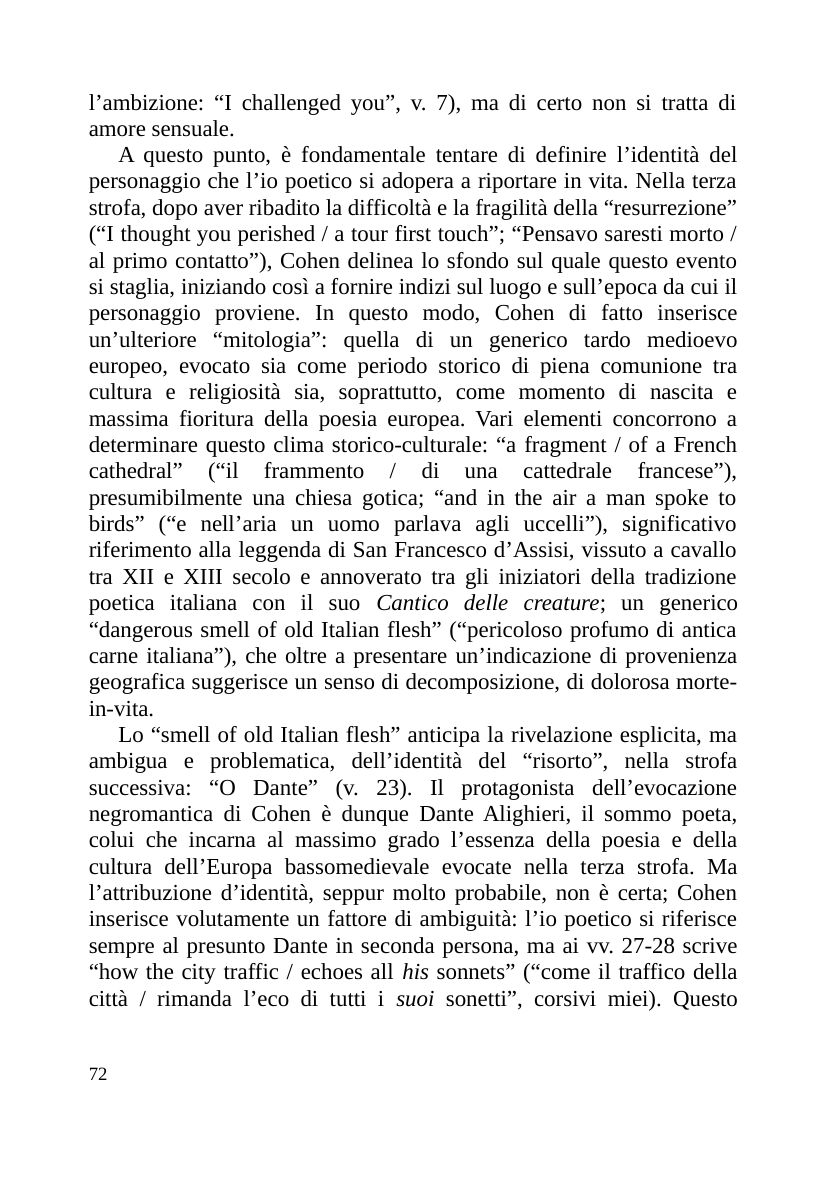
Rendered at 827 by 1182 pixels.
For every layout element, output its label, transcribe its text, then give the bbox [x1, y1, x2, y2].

text Lo “smell of old Italian flesh” anticipa la rivelazione esplicita, ma ambigua e problematica, dell’identità del “risorto”, nella strofa successiva: “O Dante” (v. 23). Il protagonista dell’evocazione negromantica di Cohen è dunque Dante Alighieri, il sommo poeta, colui che incarna al massimo grado l’essenza della poesia e della cultura dell’Europa bassomedievale evocate nella terza strofa. Ma l’attribuzione d’identità, seppur molto probabile, non è certa; Cohen inserisce volutamente un fattore di ambiguità: l’io poetico si riferisce sempre al presunto Dante in seconda persona, ma ai vv. 27-28 scrive “how the city traffic / echoes all his sonnets” (“come il traffico della città / rimanda l’eco di tutti i suoi sonetti”, corsivi miei). Questo [88, 721, 738, 1011]
text A questo punto, è fondamentale tentare di definire l’identità del personaggio che l’io poetico si adopera a riportare in vita. Nella terza strofa, dopo aver ribadito la difficoltà e la fragilità della “resurrezione” (“I thought you perished / a tour first touch”; “Pensavo saresti morto / al primo contatto”), Cohen delinea lo sfondo sul quale questo evento si staglia, iniziando così a fornire indizi sul luogo e sull’epoca da cui il personaggio proviene. In questo modo, Cohen di fatto inserisce un’ulteriore “mitologia”: quella di un generico tardo medioevo europeo, evocato sia come periodo storico di piena comunione tra cultura e religiosità sia, soprattutto, come momento di nascita e massima fioritura della poesia europea. Vari elementi concorrono a determinare questo clima storico-culturale: “a fragment / of a French cathedral” (“il frammento / di una cattedrale francese”), presumibilmente una chiesa gotica; “and in the air a man spoke to birds” (“e nell’aria un uomo parlava agli uccelli”), significativo riferimento alla leggenda di San Francesco d’Assisi, vissuto a cavallo tra XII e XIII secolo e annoverato tra gli iniziatori della tradizione poetica italiana con il suo Cantico delle creature; un generico “dangerous smell of old Italian flesh” (“pericoloso profumo di antica carne italiana”), che oltre a presentare un’indicazione di provenienza geografica suggerisce un senso di decomposizione, di dolorosa morte-in-vita. [88, 141, 738, 721]
text l’ambizione: “I challenged you”, v. 7), ma di certo non si tratta di amore sensuale. [88, 88, 738, 141]
